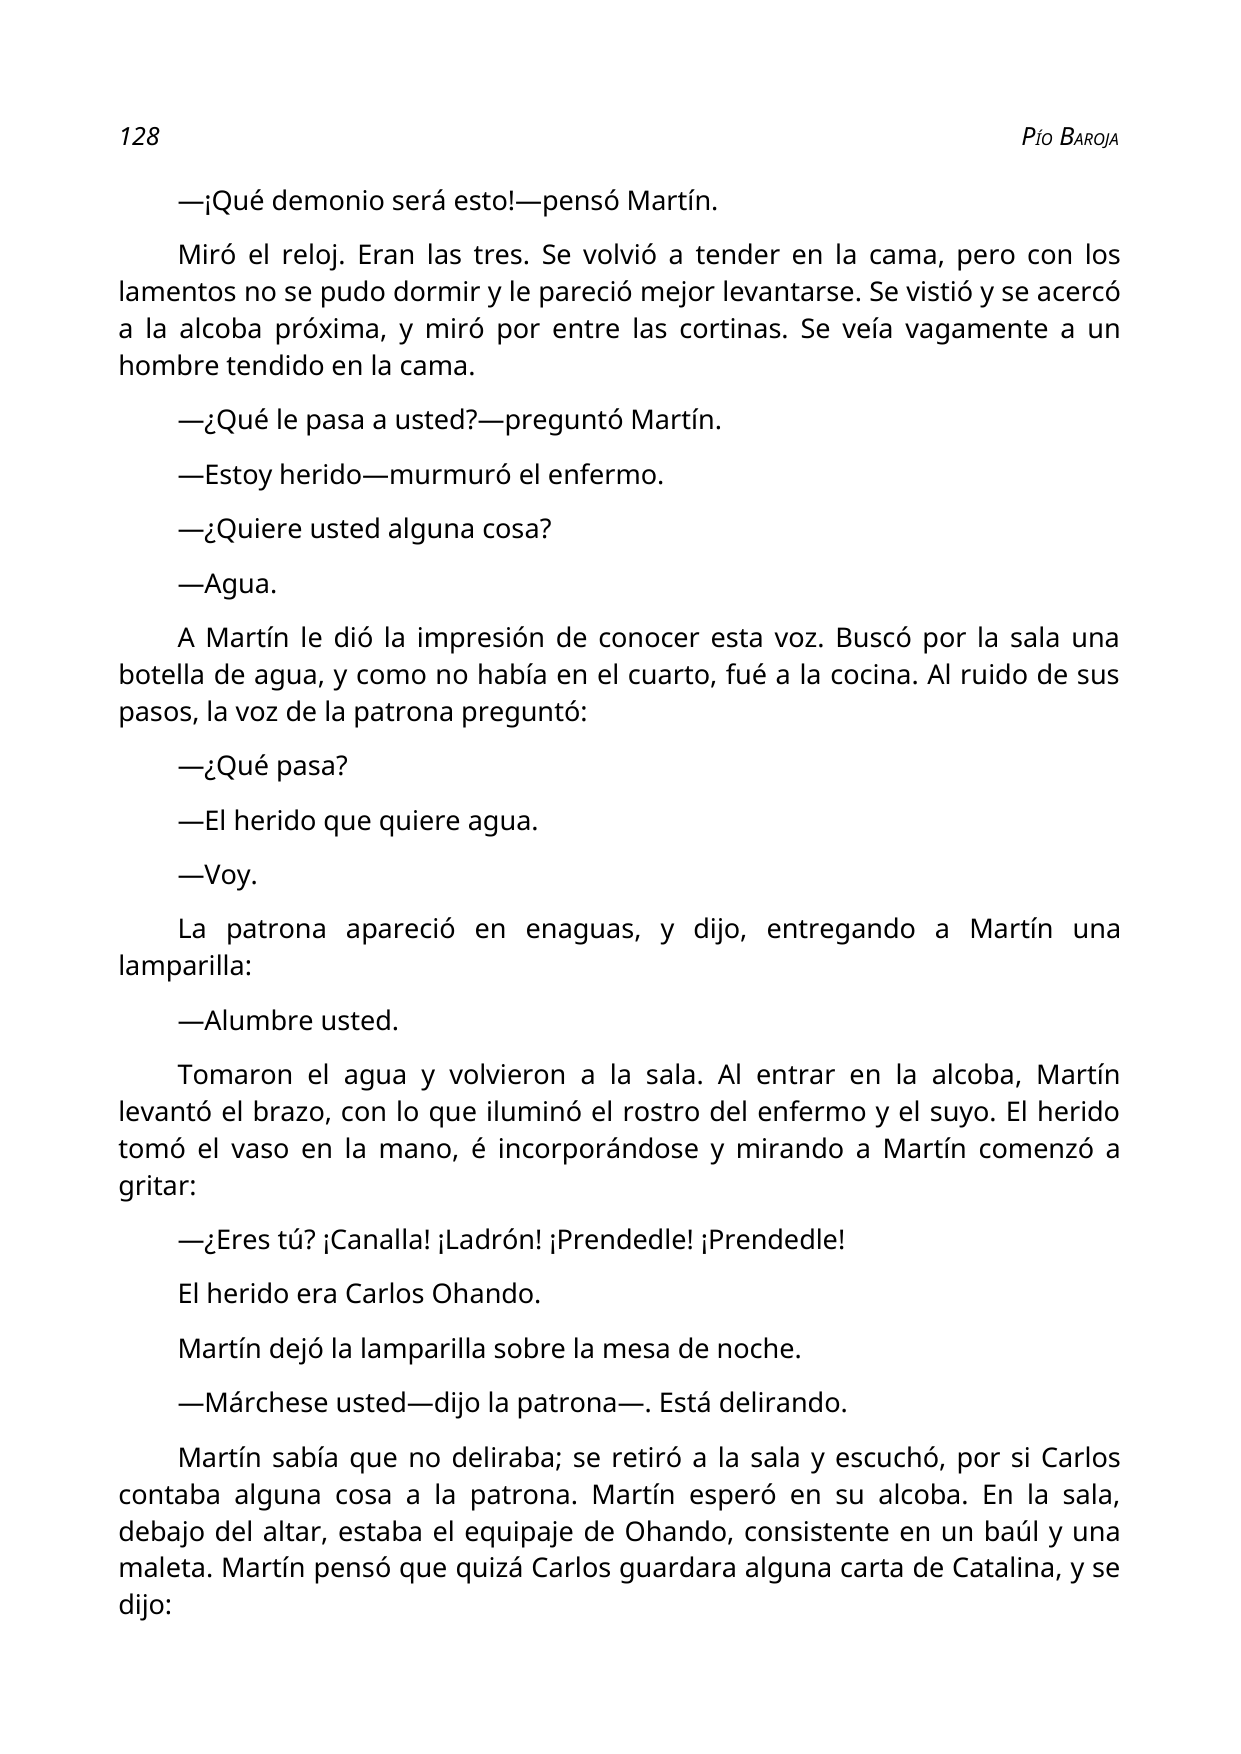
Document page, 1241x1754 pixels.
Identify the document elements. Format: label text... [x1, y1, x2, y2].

text —¡Qué demonio será esto!—pensó Martín. [118, 182, 1122, 218]
text —El herido que quiere agua. [118, 801, 1122, 838]
text Martín dejó la lamparilla sobre la mesa de noche. [118, 1330, 1122, 1366]
text El herido era Carlos Ohando. [118, 1275, 1122, 1312]
text Tomaron el agua y volvieron a la sala. Al entrar en la alcoba, Martín levantó el brazo, con lo que iluminó el rostro del enfermo y el suyo. El herido tomó el vaso en la mano, é incorporándose y mirando a Martín comenzó a gritar: [118, 1056, 1122, 1203]
text —Estoy herido—murmuró el enfermo. [118, 455, 1122, 492]
text —¿Quiere usted alguna cosa? [118, 510, 1122, 547]
text —Márchese usted—dijo la patrona—. Está delirando. [118, 1384, 1122, 1421]
text —Agua. [118, 564, 1122, 601]
text A Martín le dió la impresión de conocer esta voz. Buscó por la sala una botella de agua, y como no había en el cuarto, fué a la cocina. Al ruido de sus pasos, la voz de la patrona preguntó: [118, 619, 1122, 729]
text —¿Qué le pasa a usted?—preguntó Martín. [118, 401, 1122, 438]
text —Alumbre usted. [118, 1001, 1122, 1038]
text La patrona apareció en enaguas, y dijo, entregando a Martín una lamparilla: [118, 910, 1122, 984]
text —¿Eres tú? ¡Canalla! ¡Ladrón! ¡Prendedle! ¡Prendedle! [118, 1221, 1122, 1257]
text —Voy. [118, 856, 1122, 892]
text Martín sabía que no deliraba; se retiró a la sala y escuchó, por si Carlos contaba alguna cosa a la patrona. Martín esperó en su alcoba. En la sala, debajo del altar, estaba el equipaje de Ohando, consistente en un baúl y una maleta. Martín pensó que quizá Carlos guardara alguna carta de Catalina, y se dijo: [118, 1439, 1122, 1622]
text —¿Qué pasa? [118, 747, 1122, 783]
text Miró el reloj. Eran las tres. Se volvió a tender en la cama, pero con los lamentos no se pudo dormir y le pareció mejor levantarse. Se vistió y se acercó a la alcoba próxima, y miró por entre las cortinas. Se veía vagamente a un hombre tendido en la cama. [118, 236, 1122, 383]
